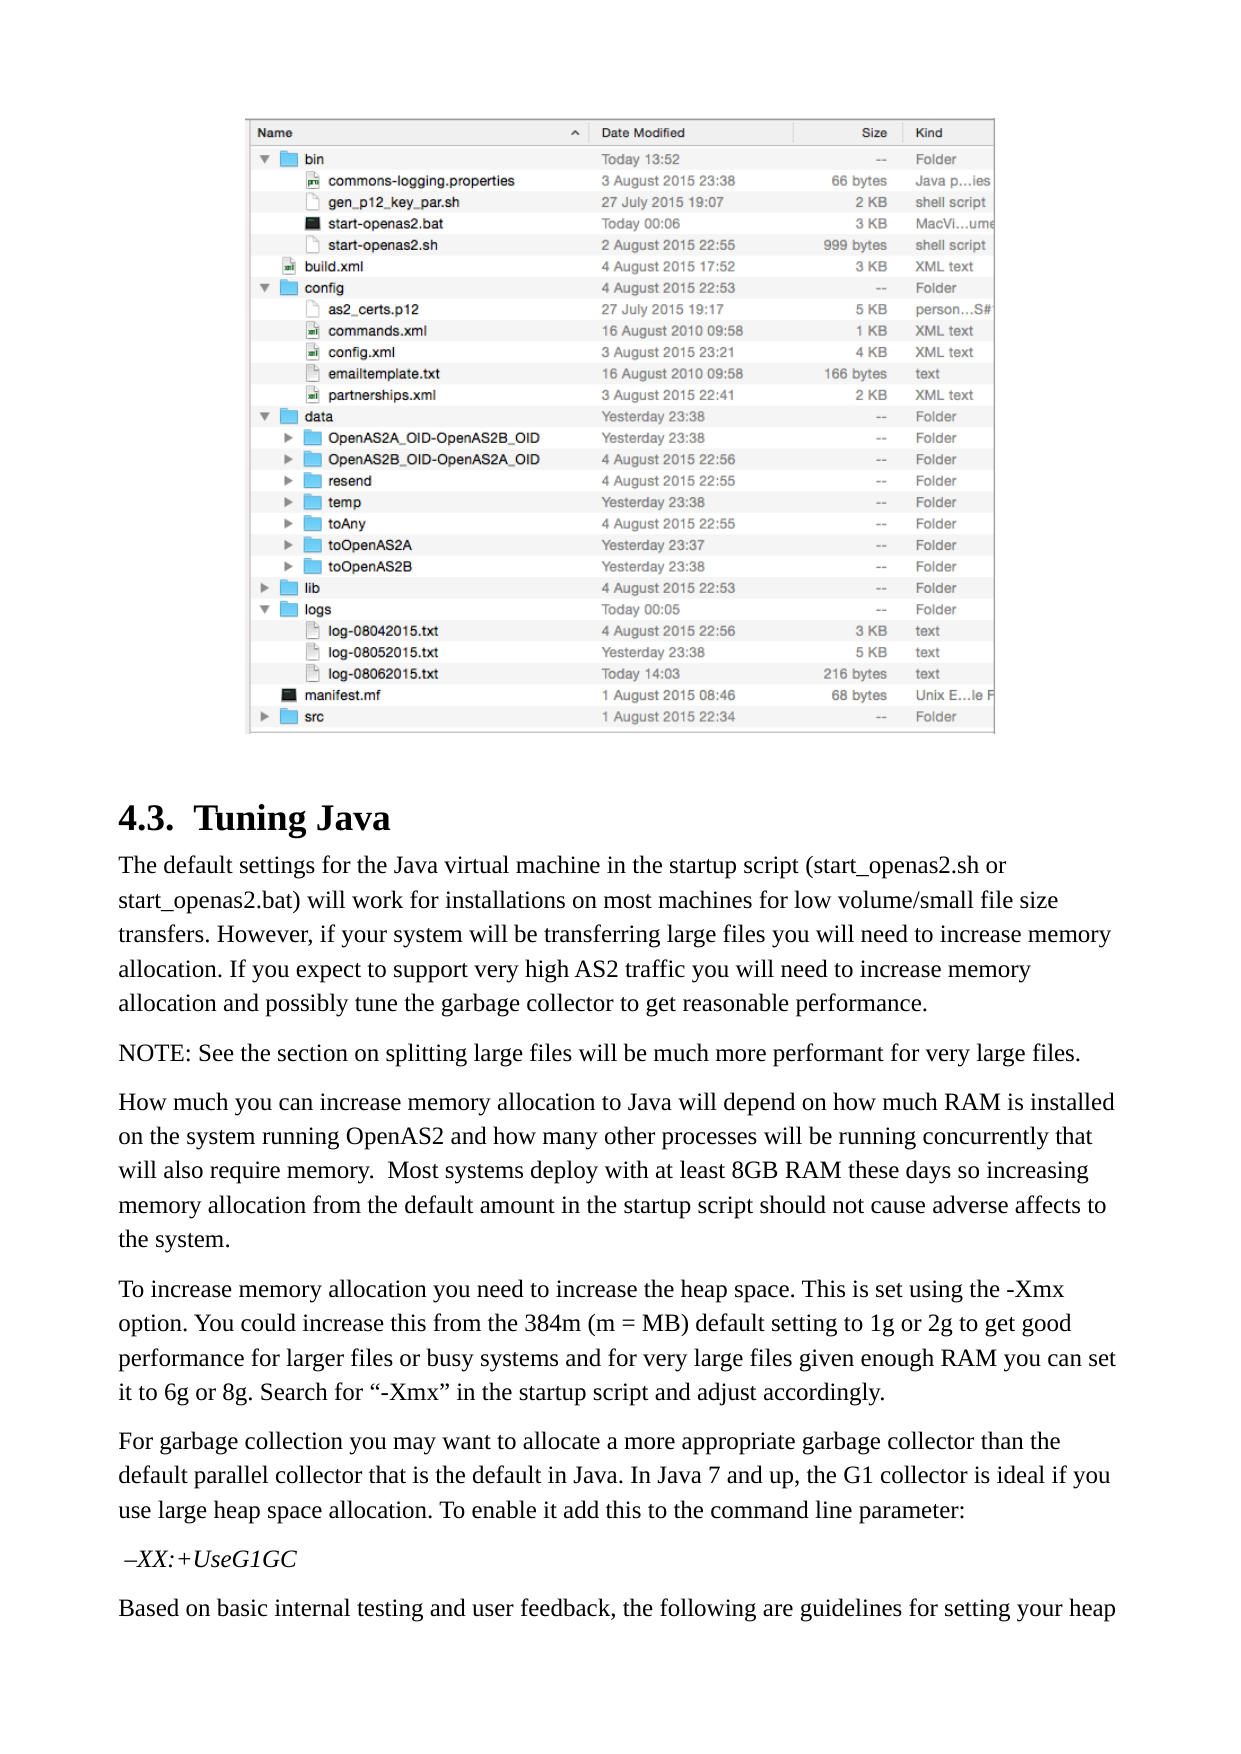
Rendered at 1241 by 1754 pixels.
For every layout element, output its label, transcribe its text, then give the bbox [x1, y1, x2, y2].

text For garbage collection you may want to allocate a more appropriate garbage collector than the default parallel collector that is the default in Java. In Java 7 and up, the G1 collector is ideal if you use large heap space allocation. To enable it add this to the command line parameter: [118, 1426, 1122, 1524]
picture [245, 118, 995, 734]
text NOTE: See the section on splitting large files will be much more performant for very large files. [118, 1038, 1122, 1066]
text How much you can increase memory allocation to Java will depend on how much RAM is installed on the system running OpenAS2 and how many other processes will be running concurrently that will also require memory. Most systems deploy with at least 8GB RAM these days so increasing memory allocation from the default amount in the startup script should not cause adverse affects to the system. [118, 1087, 1122, 1253]
subtitle Tuning Java [118, 795, 1122, 838]
text –XX:+UseG1GC [118, 1544, 1122, 1573]
text The default settings for the Java virtual machine in the startup script (start_openas2.sh or start_openas2.bat) will work for installations on most machines for low volume/small file size transfers. However, if your system will be transferring large files you will need to increase memory allocation. If you expect to support very high AS2 traffic you will need to increase memory allocation and possibly tune the garbage collector to get reasonable performance. [118, 851, 1122, 1017]
text Based on basic internal testing and user feedback, the following are guidelines for setting your heap [118, 1593, 1122, 1622]
text To increase memory allocation you need to increase the heap space. This is set using the -Xmx option. You could increase this from the 384m (m = MB) default setting to 1g or 2g to get good performance for larger files or busy systems and for very large files given enough RAM you can set it to 6g or 8g. Search for “-Xmx” in the startup script and adjust accordingly. [118, 1274, 1122, 1406]
